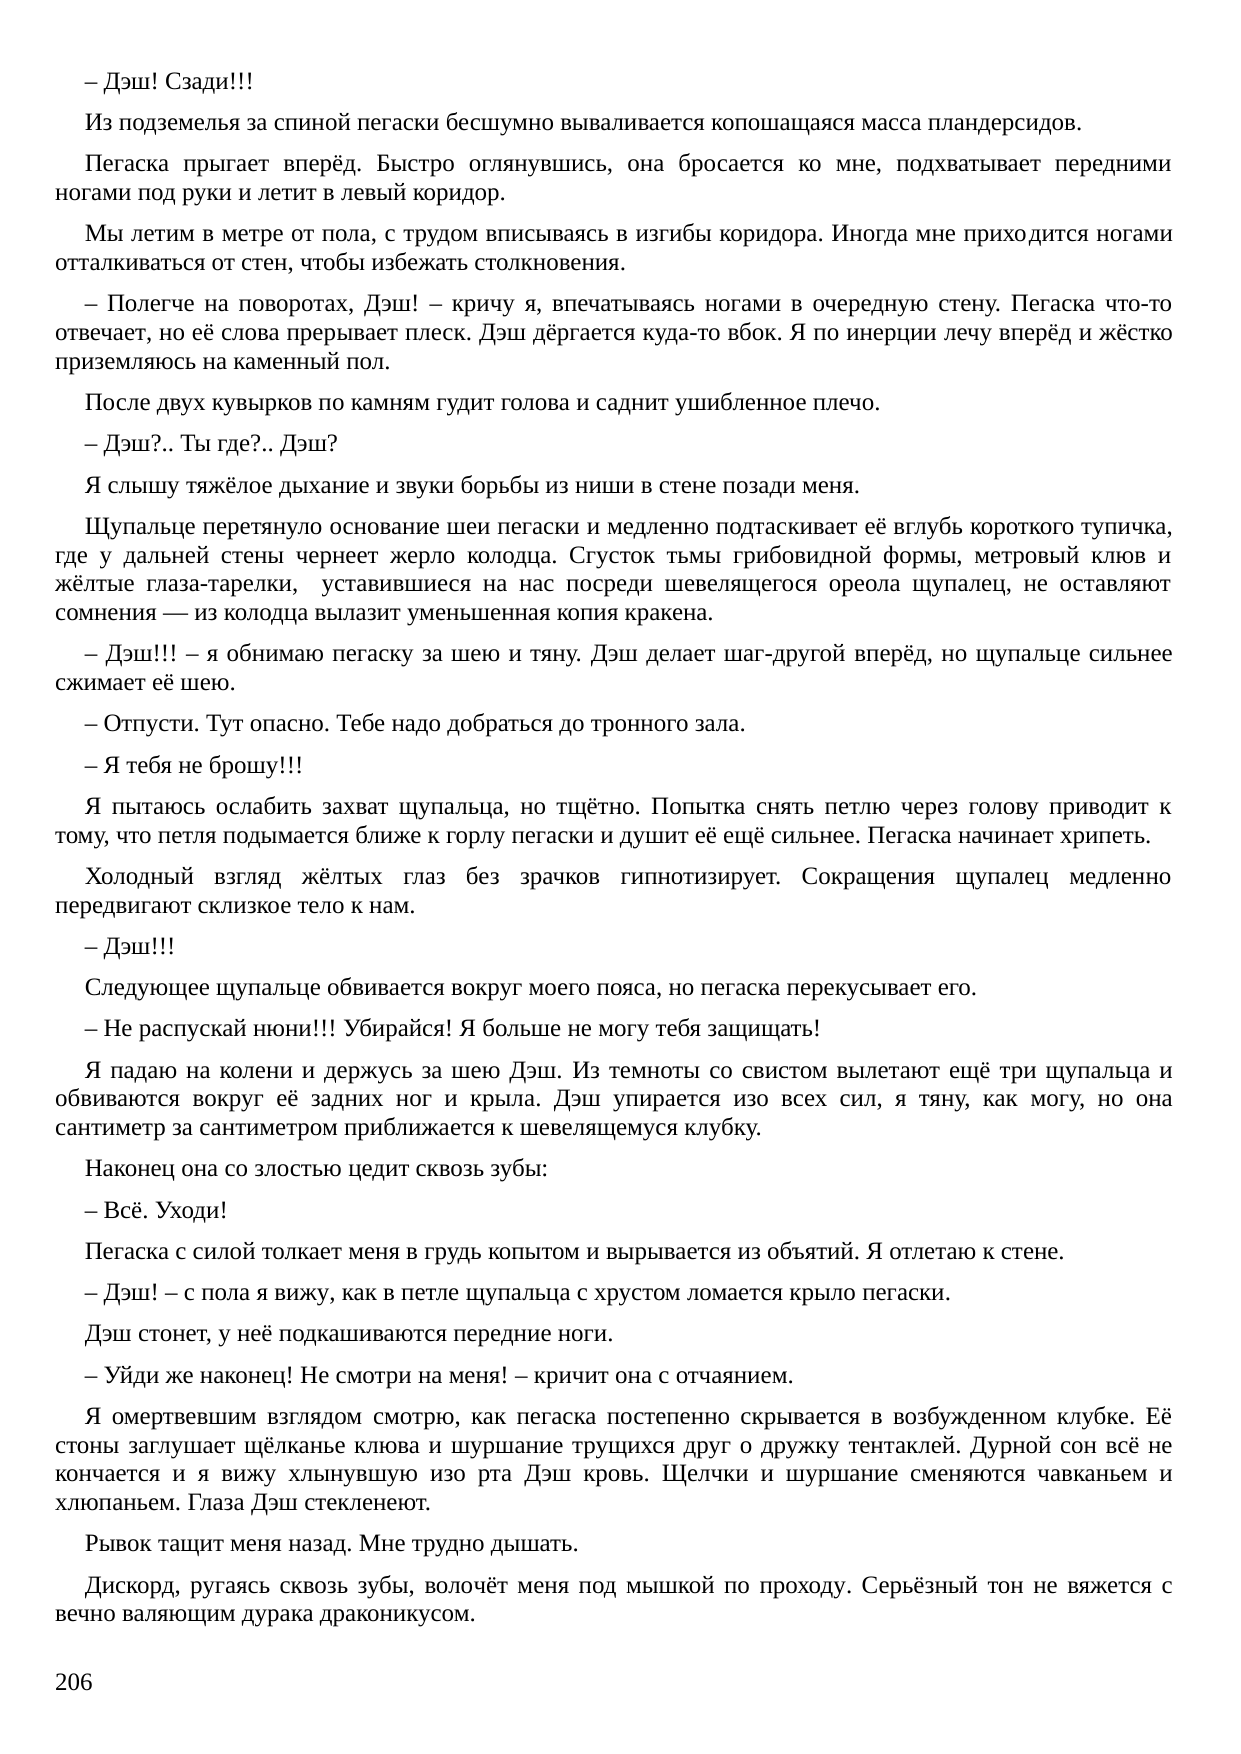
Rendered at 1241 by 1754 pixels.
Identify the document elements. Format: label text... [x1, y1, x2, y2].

text – Всё. Уходи! [55, 1195, 1173, 1223]
text – Дэш! Сзади!!! [55, 66, 1173, 95]
text – Дэш! – с пола я вижу, как в петле щупальца с хрустом ломается крыло пегаски. [55, 1277, 1173, 1306]
text Я падаю на колени и держусь за шею Дэш. Из темноты со свистом вылетают ещё три щупальца и обвиваются вокруг её задних ног и крыла. Дэш упирается изо всех сил, я тяну, как могу, но она сантиметр за сантиметром приближается к шевелящемуся клубку. [55, 1055, 1173, 1141]
text Рывок тащит меня назад. Мне трудно дышать. [55, 1528, 1173, 1557]
text Дэш стонет, у неё подкашиваются передние ноги. [55, 1318, 1173, 1347]
text Следующее щупальце обвивается вокруг моего пояса, но пегаска перекусывает его. [55, 972, 1173, 1001]
text – Полегче на поворотах, Дэш! – кричу я, впечатываясь ногами в очередную стену. Пегаска что-то отвечает, но её слова прерывает плеск. Дэш дёргается куда-то вбок. Я по инерции лечу вперёд и жёстко приземляюсь на каменный пол. [55, 288, 1173, 375]
text – Уйди же наконец! Не смотри на меня! – кричит она с отчаянием. [55, 1360, 1173, 1388]
text Пегаска прыгает вперёд. Быстро оглянувшись, она бросается ко мне, подхватывает передними ногами под руки и летит в левый коридор. [55, 148, 1173, 206]
text – Не распускай нюни!!! Убирайся! Я больше не могу тебя защищать! [55, 1013, 1173, 1042]
text Пегаска с силой толкает меня в грудь копытом и вырывается из объятий. Я отлетаю к стене. [55, 1236, 1173, 1265]
text Холодный взгляд жёлтых глаз без зрачков гипнотизирует. Сокращения щупалец медленно передвигают склизкое тело к нам. [55, 861, 1173, 918]
text – Отпусти. Тут опасно. Тебе надо добраться до тронного зала. [55, 708, 1173, 737]
text – Дэш?.. Ты где?.. Дэш? [55, 428, 1173, 457]
text Мы летим в метре от пола, с трудом вписываясь в изгибы коридора. Иногда мне приходится ногами отталкиваться от стен, чтобы избежать столкновения. [55, 218, 1173, 276]
text – Я тебя не брошу!!! [55, 750, 1173, 778]
text Из подземелья за спиной пегаски бесшумно вываливается копошащаяся масса пландерсидов. [55, 107, 1173, 136]
text Я слышу тяжёлое дыхание и звуки борьбы из ниши в стене позади меня. [55, 470, 1173, 498]
text Наконец она со злостью цедит сквозь зубы: [55, 1153, 1173, 1182]
text Я пытаюсь ослабить захват щупальца, но тщётно. Попытка снять петлю через голову приводит к тому, что петля подымается ближе к горлу пегаски и душит её ещё сильнее. Пегаска начинает хрипеть. [55, 791, 1173, 848]
text Дискорд, ругаясь сквозь зубы, волочёт меня под мышкой по проходу. Серьёзный тон не вяжется с вечно валяющим дурака драконикусом. [55, 1570, 1173, 1627]
text Щупальце перетянуло основание шеи пегаски и медленно подтаскивает её вглубь короткого тупичка, где у дальней стены чернеет жерло колодца. Сгусток тьмы грибовидной формы, метровый клюв и жёлтые глаза-тарелки, уставившиеся на нас посреди шевелящегося ореола щупалец, не оставляют сомнения — из колодца вылазит уменьшенная копия кракена. [55, 511, 1173, 626]
text Я омертвевшим взглядом смотрю, как пегаска постепенно скрывается в возбужденном клубке. Её стоны заглушает щёлканье клюва и шуршание трущихся друг о дружку тентаклей. Дурной сон всё не кончается и я вижу хлынувшую изо рта Дэш кровь. Щелчки и шуршание сменяются чавканьем и хлюпаньем. Глаза Дэш стекленеют. [55, 1401, 1173, 1516]
text После двух кувырков по камням гудит голова и саднит ушибленное плечо. [55, 387, 1173, 416]
text – Дэш!!! [55, 931, 1173, 960]
text – Дэш!!! – я обнимаю пегаску за шею и тяну. Дэш делает шаг-другой вперёд, но щупальце сильнее сжимает её шею. [55, 638, 1173, 696]
